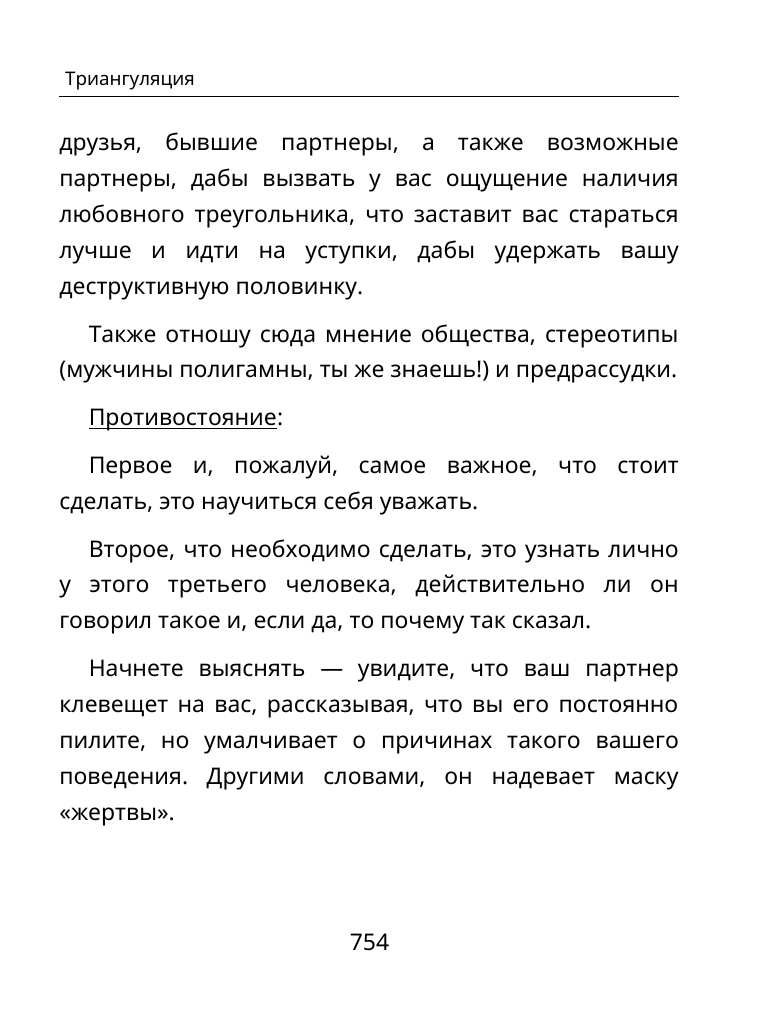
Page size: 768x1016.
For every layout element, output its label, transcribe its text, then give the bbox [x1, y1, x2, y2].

text Также отношу сюда мнение общества, стереотипы (мужчины полигамны, ты же знаешь!) и предрассудки. [59, 317, 679, 385]
text Первое и, пожалуй, самое важное, что стоит сделать, это научиться себя уважать. [59, 449, 679, 516]
text друзья, бывшие партнеры, а также возможные партнеры, дабы вызвать у вас ощущение наличия любовного треугольника, что заставит вас стараться лучше и идти на уступки, дабы удержать вашу деструктивную половинку. [59, 126, 679, 301]
text Начнете выяснять — увидите, что ваш партнер клевещет на вас, рассказывая, что вы его постоянно пилите, но умалчивает о причинах такого вашего поведения. Другими словами, он надевает маску «жертвы». [59, 652, 679, 827]
text Противостояние: [59, 401, 679, 432]
text Второе, что необходимо сделать, это узнать лично у этого третьего человека, действительно ли он говорил такое и, если да, то почему так сказал. [59, 532, 679, 636]
